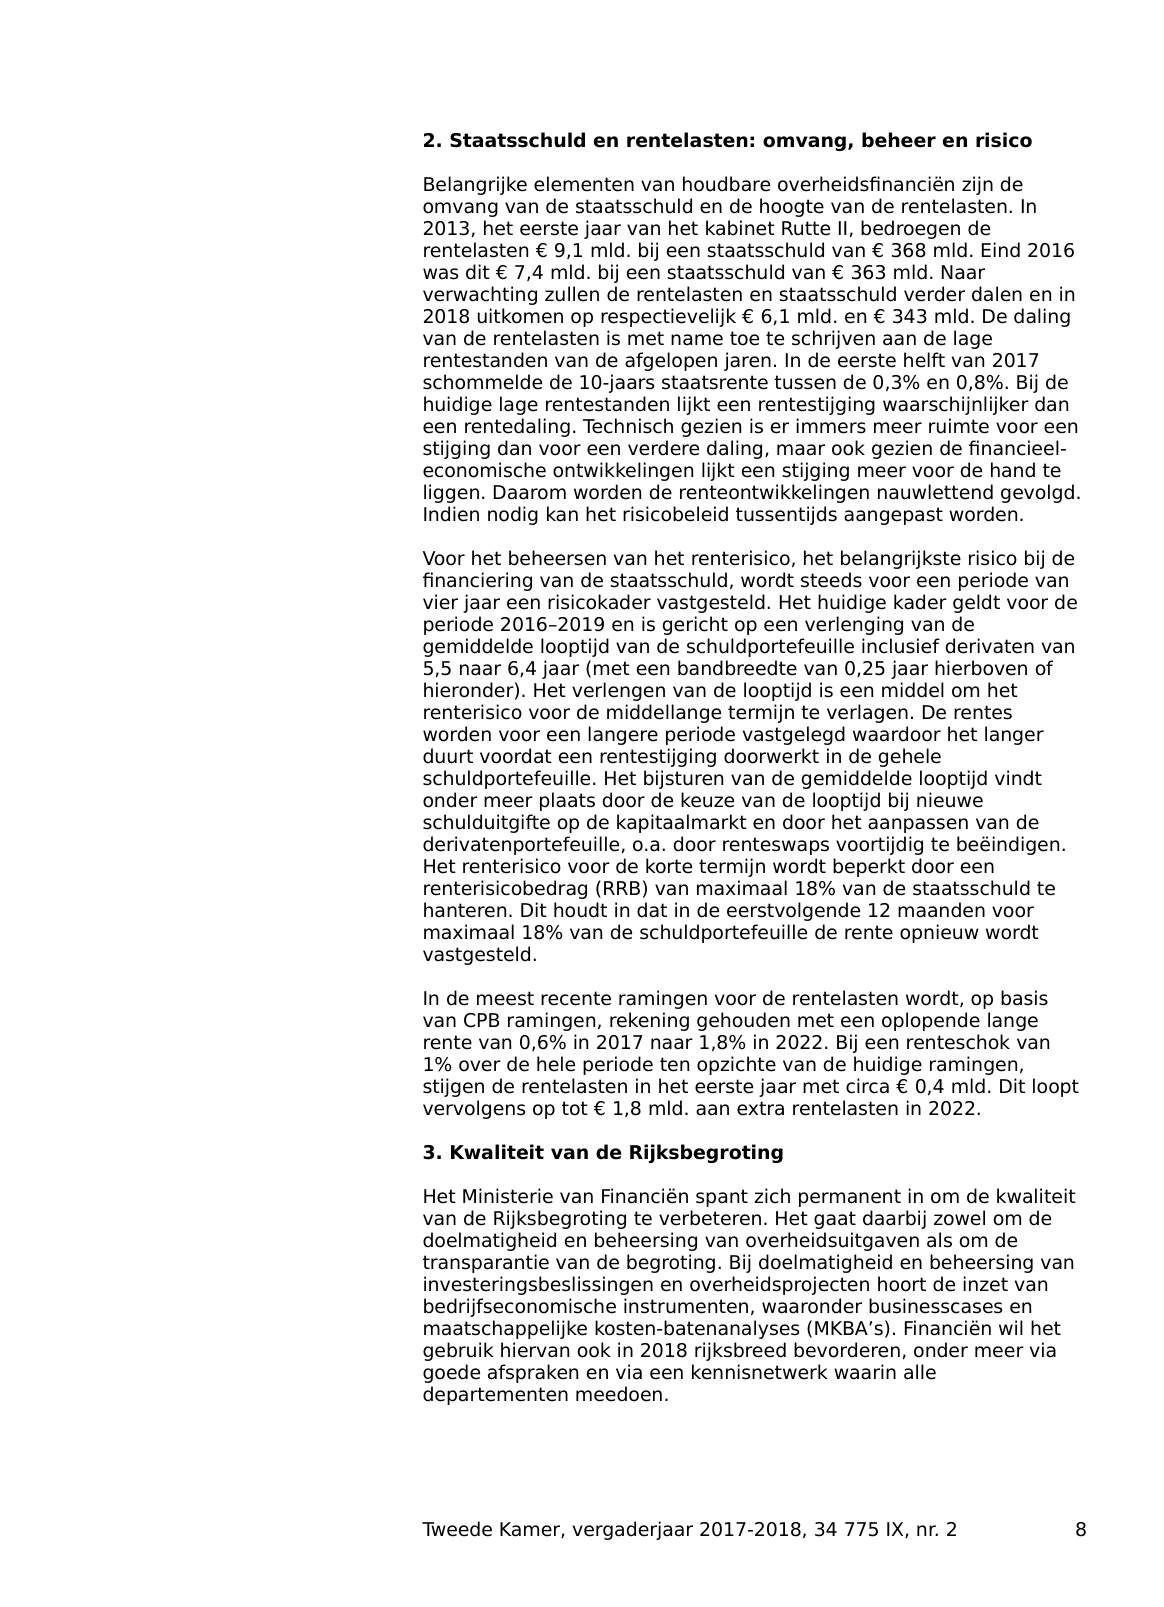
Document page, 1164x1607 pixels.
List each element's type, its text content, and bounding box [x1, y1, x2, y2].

text Het Ministerie van Financiën spant zich permanent in om de kwaliteit van de Rijksbegroting te verbeteren. Het gaat daarbij zowel om de doelmatigheid en beheersing van overheidsuitgaven als om de transparantie van de begroting. Bij doelmatigheid en beheersing van investeringsbeslissingen en overheidsprojecten hoort de inzet van bedrijfseconomische instrumenten, waaronder businesscases en maatschappelijke kosten-batenanalyses (MKBA’s). Financiën wil het gebruik hiervan ook in 2018 rijksbreed bevorderen, onder meer via goede afspraken en via een kennisnetwerk waarin alle departementen meedoen. [422, 1186, 1087, 1406]
text In de meest recente ramingen voor de rentelasten wordt, op basis van CPB ramingen, rekening gehouden met een oplopende lange rente van 0,6% in 2017 naar 1,8% in 2022. Bij een renteschok van 1% over de hele periode ten opzichte van de huidige ramingen, stijgen de rentelasten in het eerste jaar met circa € 0,4 mld. Dit loopt vervolgens op tot € 1,8 mld. aan extra rentelasten in 2022. [422, 988, 1087, 1119]
text Voor het beheersen van het renterisico, het belangrijkste risico bij de financiering van de staatsschuld, wordt steeds voor een periode van vier jaar een risicokader vastgesteld. Het huidige kader geldt voor de periode 2016–2019 en is gericht op een verlenging van de gemiddelde looptijd van de schuldportefeuille inclusief derivaten van 5,5 naar 6,4 jaar (met een bandbreedte van 0,25 jaar hierboven of hieronder). Het verlengen van de looptijd is een middel om het renterisico voor de middellange termijn te verlagen. De rentes worden voor een langere periode vastgelegd waardoor het langer duurt voordat een rentestijging doorwerkt in de gehele schuldportefeuille. Het bijsturen van de gemiddelde looptijd vindt onder meer plaats door de keuze van de looptijd bij nieuwe schulduitgifte op de kapitaalmarkt en door het aanpassen van de derivatenportefeuille, o.a. door renteswaps voortijdig te beëindigen. Het renterisico voor de korte termijn wordt beperkt door een renterisicobedrag (RRB) van maximaal 18% van de staatsschuld te hanteren. Dit houdt in dat in de eerstvolgende 12 maanden voor maximaal 18% van de schuldportefeuille de rente opnieuw wordt vastgesteld. [422, 548, 1087, 966]
subtitle 2. Staatsschuld en rentelasten: omvang, beheer en risico [422, 130, 1087, 152]
subtitle 3. Kwaliteit van de Rijksbegroting [422, 1142, 1087, 1164]
text Belangrijke elementen van houdbare overheidsfinanciën zijn de omvang van de staatsschuld en de hoogte van de rentelasten. In 2013, het eerste jaar van het kabinet Rutte II, bedroegen de rentelasten € 9,1 mld. bij een staatsschuld van € 368 mld. Eind 2016 was dit € 7,4 mld. bij een staatsschuld van € 363 mld. Naar verwachting zullen de rentelasten en staatsschuld verder dalen en in 2018 uitkomen op respectievelijk € 6,1 mld. en € 343 mld. De daling van de rentelasten is met name toe te schrijven aan de lage rentestanden van de afgelopen jaren. In de eerste helft van 2017 schommelde de 10-jaars staatsrente tussen de 0,3% en 0,8%. Bij de huidige lage rentestanden lijkt een rentestijging waarschijnlijker dan een rentedaling. Technisch gezien is er immers meer ruimte voor een stijging dan voor een verdere daling, maar ook gezien de financieel-economische ontwikkelingen lijkt een stijging meer voor de hand te liggen. Daarom worden de renteontwikkelingen nauwlettend gevolgd. Indien nodig kan het risicobeleid tussentijds aangepast worden. [422, 174, 1087, 526]
